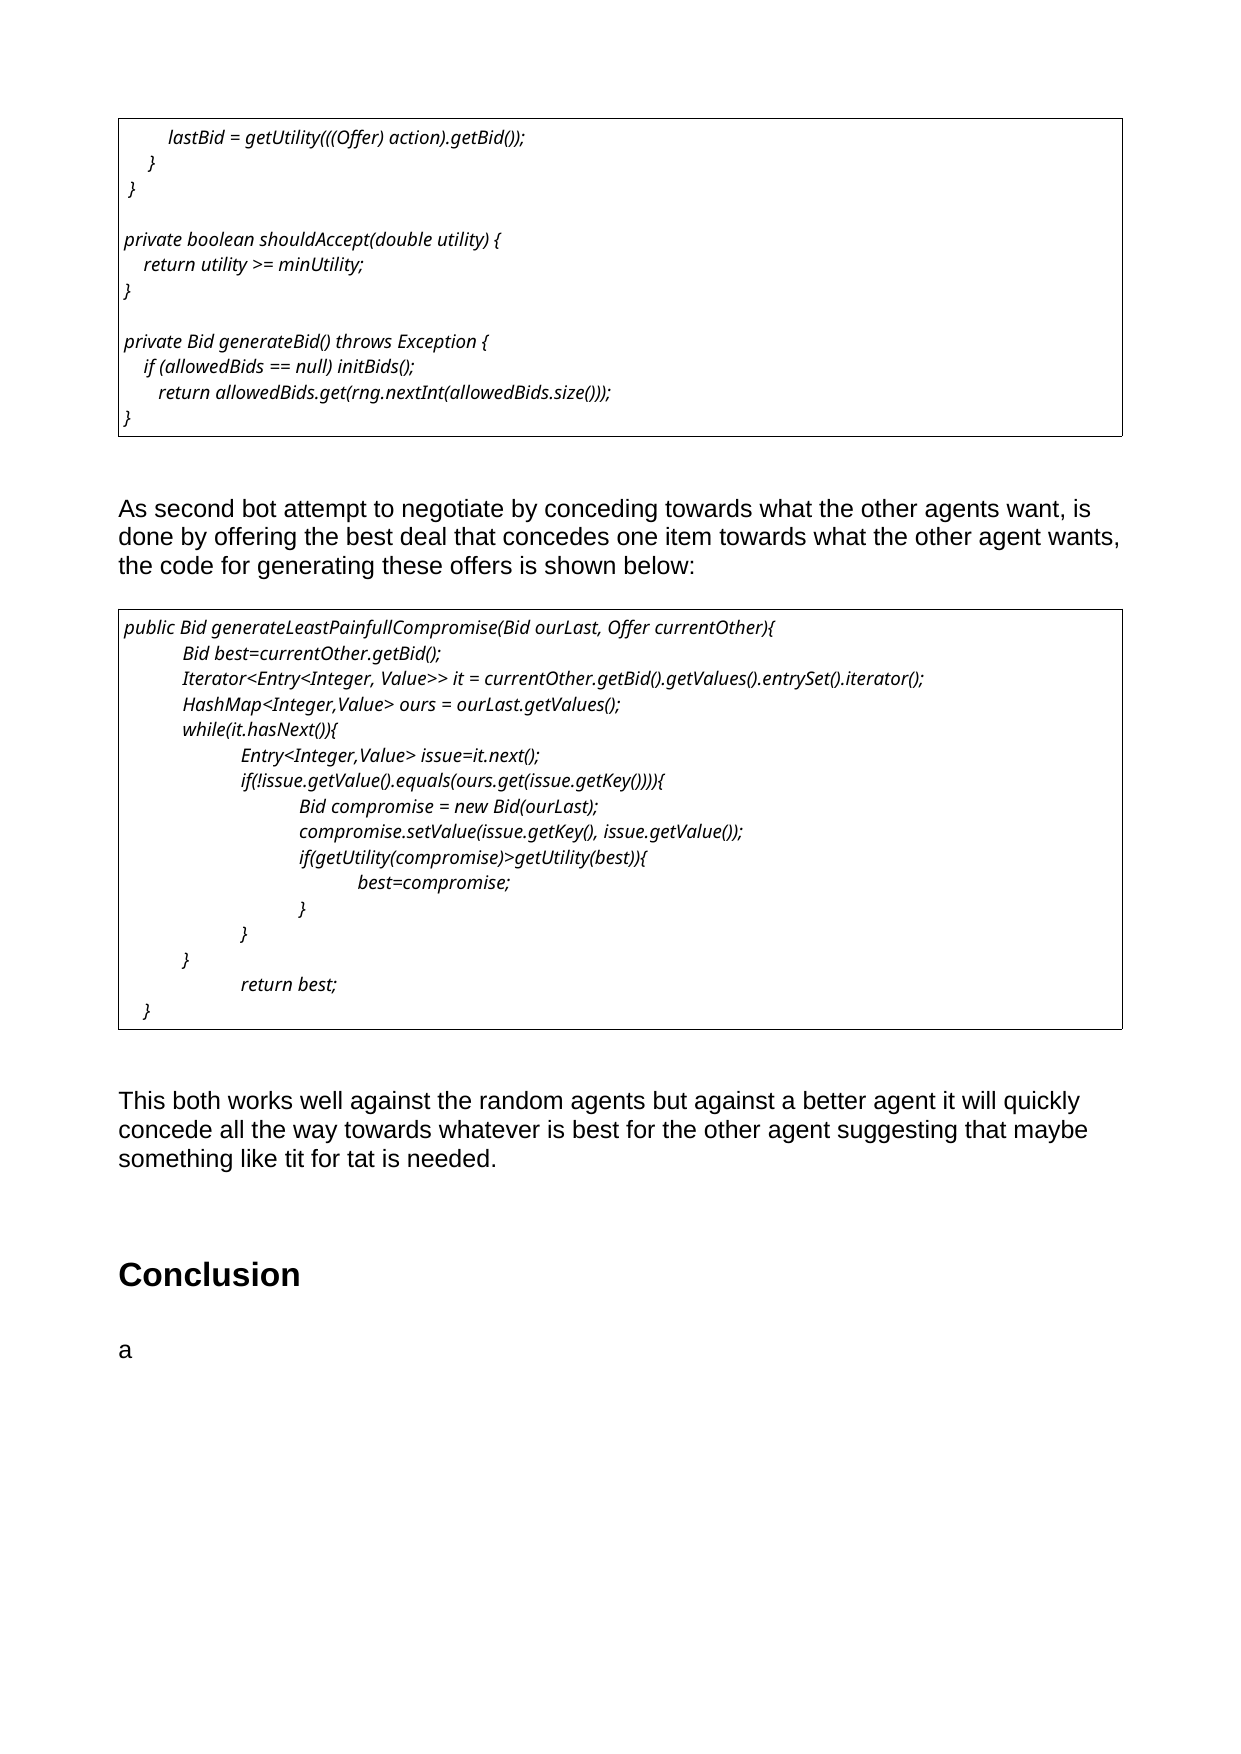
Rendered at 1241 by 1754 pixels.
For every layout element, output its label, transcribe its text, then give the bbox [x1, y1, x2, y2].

text a [118, 1335, 1122, 1363]
table_header public Bid generateLeastPainfullCompromise(Bid ourLast, Offer currentOther){ Bid best=currentOther.getBid(); Iterator<Entry<Integer, Value>> it = currentOther.getBid().getValues().entrySet().iterator(); HashMap<Integer,Value> ours = ourLast.getValues(); while(it.hasNext()){ Entry<Integer,Value> issue=it.next(); if(!issue.getValue().equals(ours.get(issue.getKey()))){ Bid compromise = new Bid(ourLast); compromise.setValue(issue.getKey(), issue.getValue()); if(getUtility(compromise)>getUtility(best)){ best=compromise; } } } return best; } [119, 610, 1122, 1028]
text As second bot attempt to negotiate by conceding towards what the other agents want, is done by offering the best deal that concedes one item towards what the other agent wants, the code for generating these offers is shown below: [118, 493, 1122, 580]
table_header lastBid = getUtility(((Offer) action).getBid()); } } private boolean shouldAccept(double utility) { return utility >= minUtility; } private Bid generateBid() throws Exception { if (allowedBids == null) initBids(); return allowedBids.get(rng.nextInt(allowedBids.size())); } [119, 119, 1122, 436]
text This both works well against the random agents but against a better agent it will quickly concede all the way towards whatever is best for the other agent suggesting that maybe something like tit for tat is needed. [118, 1086, 1122, 1172]
subtitle Conclusion [118, 1255, 1122, 1293]
